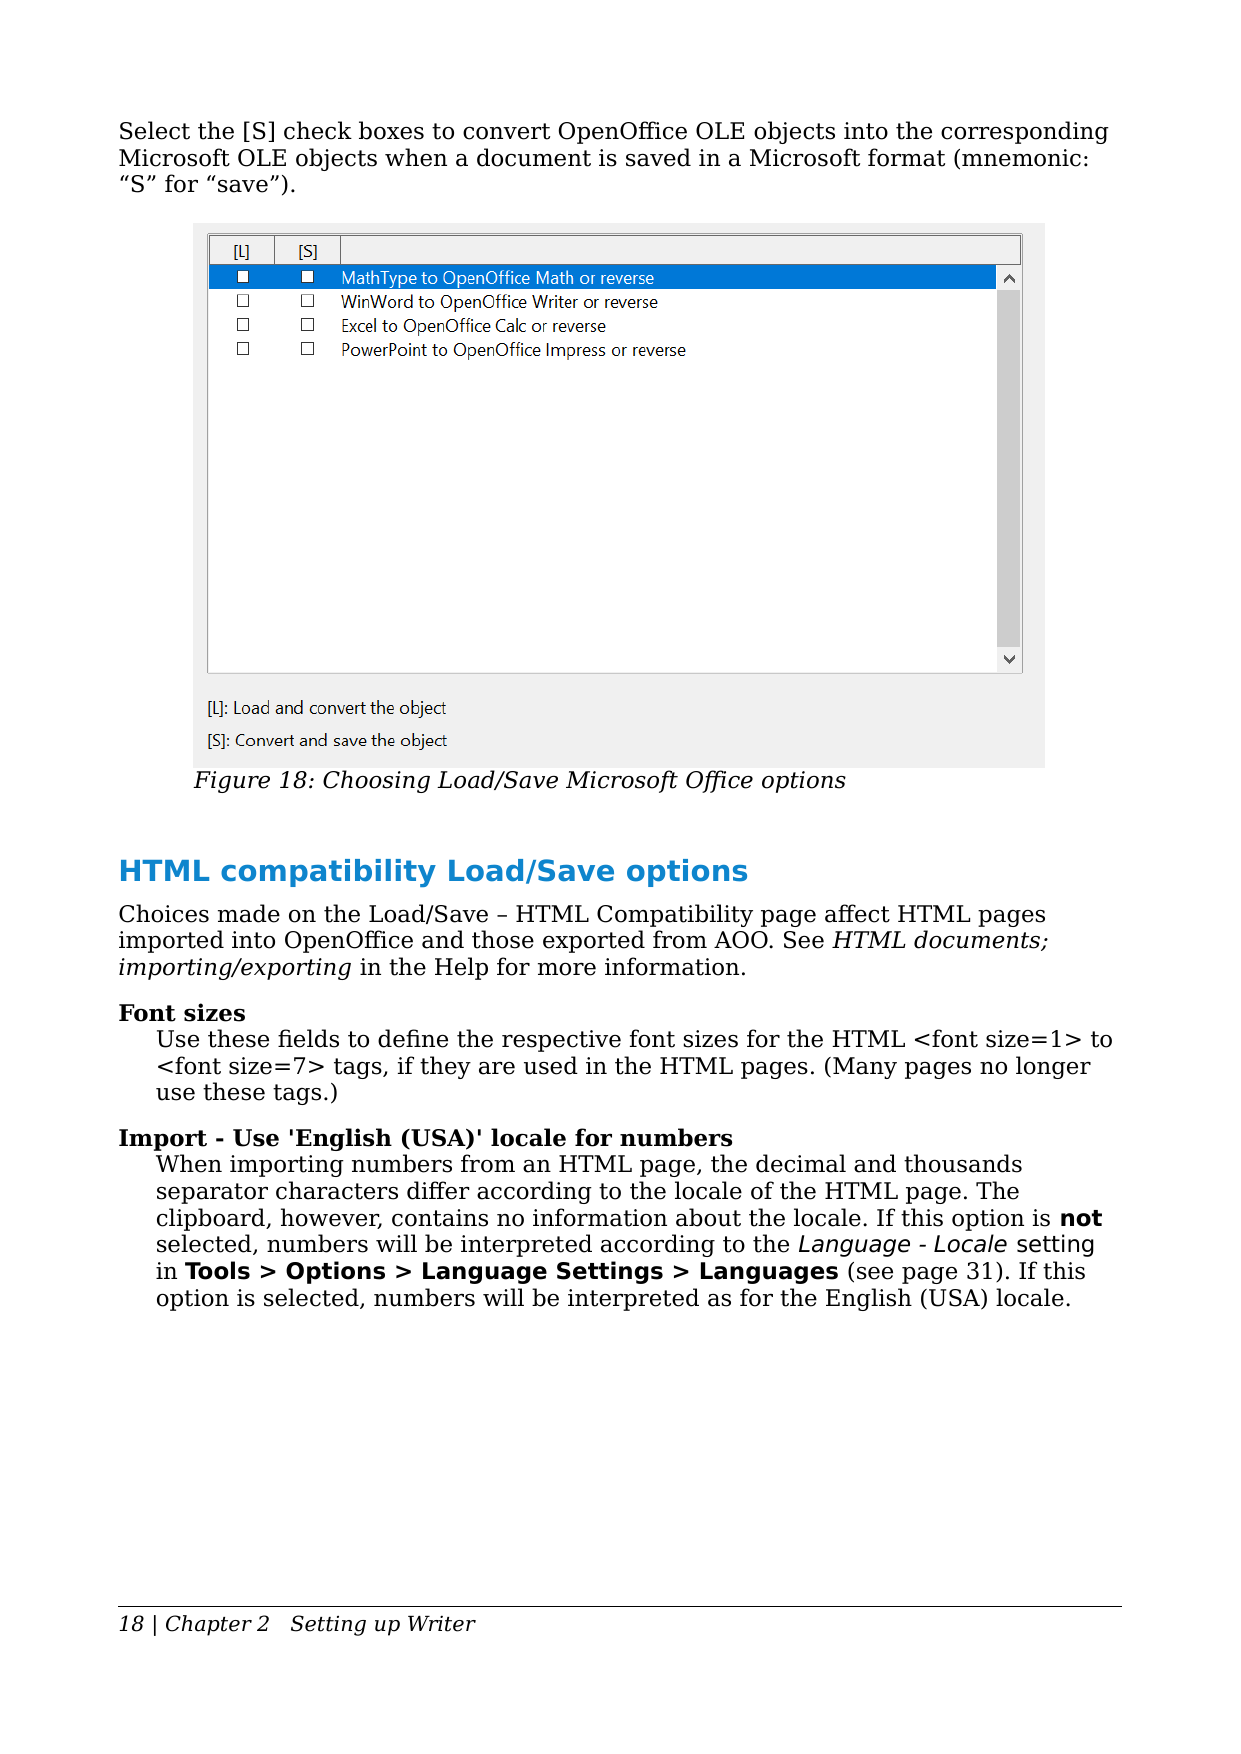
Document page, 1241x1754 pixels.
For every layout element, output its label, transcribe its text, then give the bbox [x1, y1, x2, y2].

text When importing numbers from an HTML page, the decimal and thousands separator characters differ according to the locale of the HTML page. The clipboard, however, contains no information about the locale. If this option is not selected, numbers will be interpreted according to the Language - Locale setting in Tools > Options > Language Settings > Languages (see page 31). If this option is selected, numbers will be interpreted as for the English (USA) locale. [156, 1152, 1122, 1312]
text Choices made on the Load/Save – HTML Compatibility page affect HTML pages imported into OpenOffice and those exported from AOO. See HTML documents; importing/exporting in the Help for more information. [118, 901, 1122, 981]
text Import - Use 'English (USA)' locale for numbers [118, 1125, 1122, 1152]
subtitle HTML compatibility Load/Save options [118, 854, 1122, 888]
text Font sizes [118, 999, 1122, 1026]
text Select the [S] check boxes to convert OpenOffice OLE objects into the corresponding Microsoft OLE objects when a document is saved in a Microsoft format (mnemonic: “S” for “save”). [118, 118, 1122, 198]
text Use these fields to define the respective font sizes for the HTML <font size=1> to <font size=7> tags, if they are used in the HTML pages. (Many pages no longer use these tags.) [156, 1026, 1122, 1106]
picture [193, 223, 1045, 768]
text Figure 18: Choosing Load/Save Microsoft Office options [194, 768, 1046, 794]
